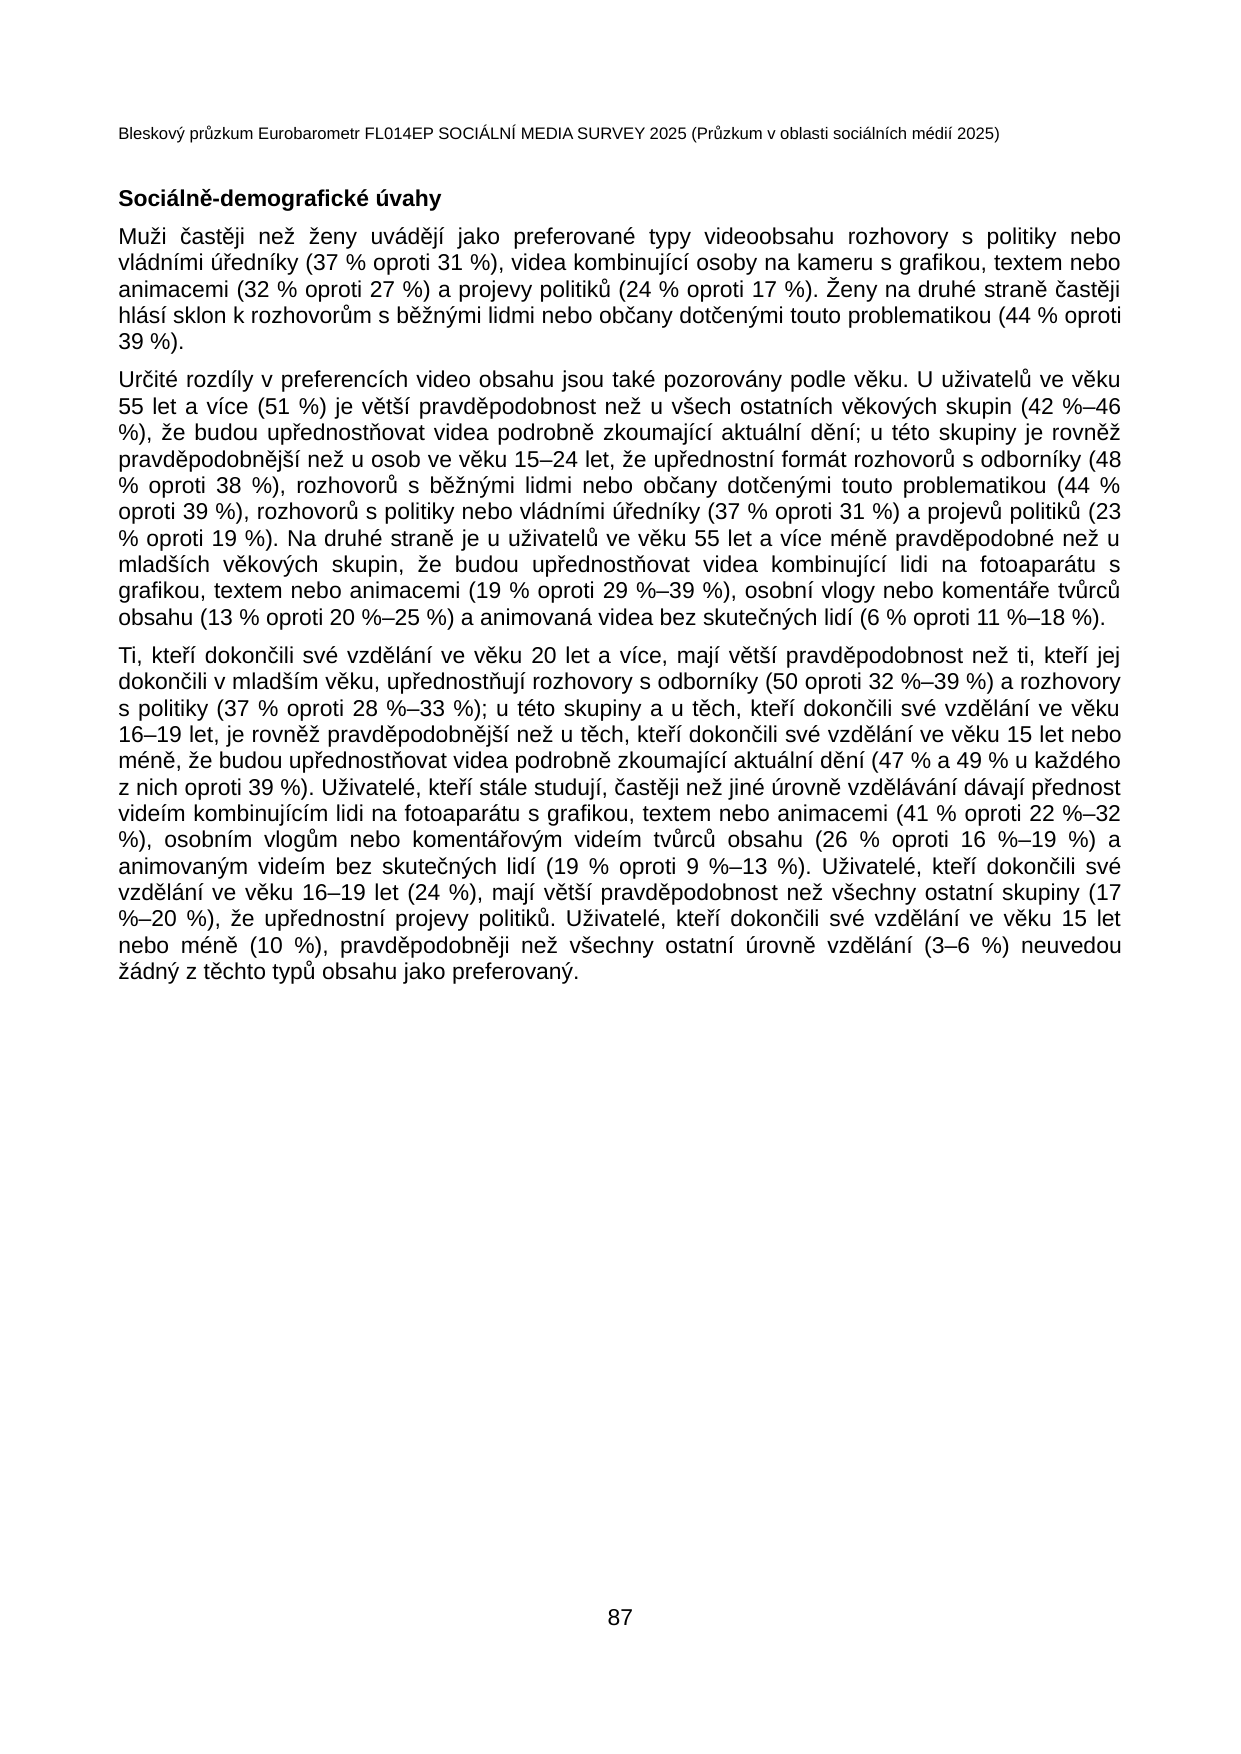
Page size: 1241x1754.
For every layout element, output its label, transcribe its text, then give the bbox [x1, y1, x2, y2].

text Určité rozdíly v preferencích video obsahu jsou také pozorovány podle věku. U uživatelů ve věku 55 let a více (51 %) je větší pravděpodobnost než u všech ostatních věkových skupin (42 %–46 %), že budou upřednostňovat videa podrobně zkoumající aktuální dění; u této skupiny je rovněž pravděpodobnější než u osob ve věku 15–24 let, že upřednostní formát rozhovorů s odborníky (48 % oproti 38 %), rozhovorů s běžnými lidmi nebo občany dotčenými touto problematikou (44 % oproti 39 %), rozhovorů s politiky nebo vládními úředníky (37 % oproti 31 %) a projevů politiků (23 % oproti 19 %). Na druhé straně je u uživatelů ve věku 55 let a více méně pravděpodobné než u mladších věkových skupin, že budou upřednostňovat videa kombinující lidi na fotoaparátu s grafikou, textem nebo animacemi (19 % oproti 29 %–39 %), osobní vlogy nebo komentáře tvůrců obsahu (13 % oproti 20 %–25 %) a animovaná videa bez skutečných lidí (6 % oproti 11 %–18 %). [118, 366, 1122, 630]
text Sociálně-demografické úvahy [118, 184, 1122, 211]
text Ti, kteří dokončili své vzdělání ve věku 20 let a více, mají větší pravděpodobnost než ti, kteří jej dokončili v mladším věku, upřednostňují rozhovory s odborníky (50 oproti 32 %–39 %) a rozhovory s politiky (37 % oproti 28 %–33 %); u této skupiny a u těch, kteří dokončili své vzdělání ve věku 16–19 let, je rovněž pravděpodobnější než u těch, kteří dokončili své vzdělání ve věku 15 let nebo méně, že budou upřednostňovat videa podrobně zkoumající aktuální dění (47 % a 49 % u každého z nich oproti 39 %). Uživatelé, kteří stále studují, častěji než jiné úrovně vzdělávání dávají přednost videím kombinujícím lidi na fotoaparátu s grafikou, textem nebo animacemi (41 % oproti 22 %–32 %), osobním vlogům nebo komentářovým videím tvůrců obsahu (26 % oproti 16 %–19 %) a animovaným videím bez skutečných lidí (19 % oproti 9 %–13 %). Uživatelé, kteří dokončili své vzdělání ve věku 16–19 let (24 %), mají větší pravděpodobnost než všechny ostatní skupiny (17 %–20 %), že upřednostní projevy politiků. Uživatelé, kteří dokončili své vzdělání ve věku 15 let nebo méně (10 %), pravděpodobněji než všechny ostatní úrovně vzdělání (3–6 %) neuvedou žádný z těchto typů obsahu jako preferovaný. [118, 642, 1122, 984]
text Muži častěji než ženy uvádějí jako preferované typy videoobsahu rozhovory s politiky nebo vládními úředníky (37 % oproti 31 %), videa kombinující osoby na kameru s grafikou, textem nebo animacemi (32 % oproti 27 %) a projevy politiků (24 % oproti 17 %). Ženy na druhé straně častěji hlásí sklon k rozhovorům s běžnými lidmi nebo občany dotčenými touto problematikou (44 % oproti 39 %). [118, 223, 1122, 354]
